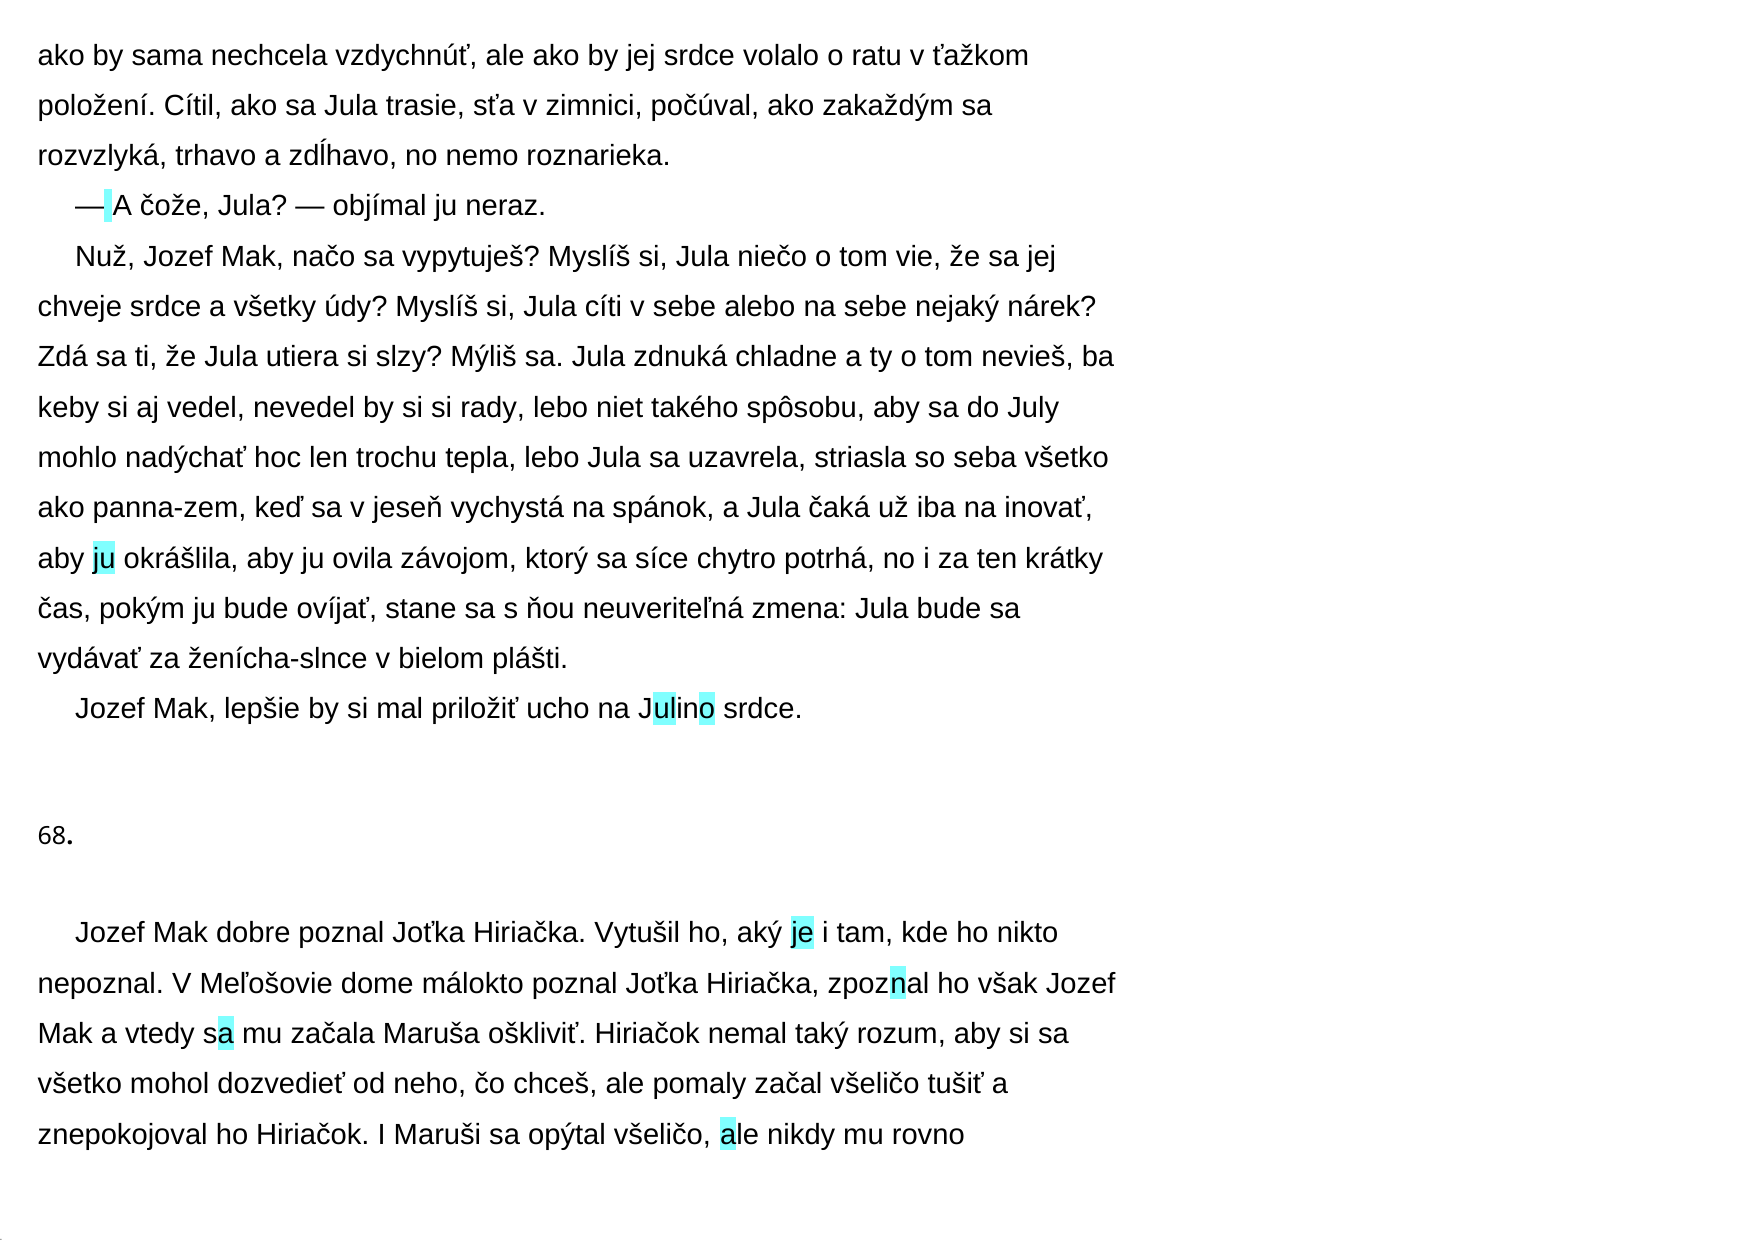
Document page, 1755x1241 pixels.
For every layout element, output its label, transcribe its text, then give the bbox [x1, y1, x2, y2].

text Nuž, Jozef Mak, načo sa vypytuješ? Myslíš si, Jula niečo o tom vie, že sa jej chveje srdce a všetky údy? Myslíš si, Jula cíti v sebe alebo na sebe nejaký nárek? Zdá sa ti, že Jula utiera si slzy? Mýliš sa. Jula zdnuká chladne a ty o tom nevieš, ba keby si aj vedel, nevedel by si si rady, lebo niet takého spôsobu, aby sa do July mohlo nadýchať hoc len trochu tepla, lebo Jula sa uzavrela, striasla so seba všetko ako panna-zem, keď sa v jeseň vychystá na spánok, a Jula čaká už iba na inovať, aby ju okrášlila, aby ju ovila závojom, ktorý sa síce chytro potrhá, no i za ten krátky čas, pokým ju bude ovíjať, stane sa s ňou neuveriteľná zmena: Jula bude sa vydávať za ženícha-slnce v bielom plášti. [37, 239, 1130, 675]
subtitle 68. [37, 818, 1130, 852]
text Jozef Mak dobre poznal Joťka Hiriačka. Vytušil ho, aký je i tam, kde ho nikto nepoznal. V Meľošovie dome málokto poznal Joťka Hiriačka, zpoznal ho však Jozef Mak a vtedy sa mu začala Maruša oškliviť. Hiriačok nemal taký rozum, aby si sa všetko mohol dozvedieť od neho, čo chceš, ale pomaly začal všeličo tušiť a znepokojoval ho Hiriačok. I Maruši sa opýtal všeličo, ale nikdy mu rovno [37, 916, 1130, 1150]
text ako by sama nechcela vzdychnúť, ale ako by jej srdce volalo o ratu v ťažkom položení. Cítil, ako sa Jula trasie, sťa v zimnici, počúval, ako zakaždým sa rozvzlyká, trhavo a zdĺhavo, no nemo roznarieka. [37, 37, 1130, 172]
text Jozef Mak, lepšie by si mal priložiť ucho na Julino srdce. [37, 692, 1130, 725]
text — A čože, Jula? — objímal ju neraz. [37, 188, 1130, 222]
